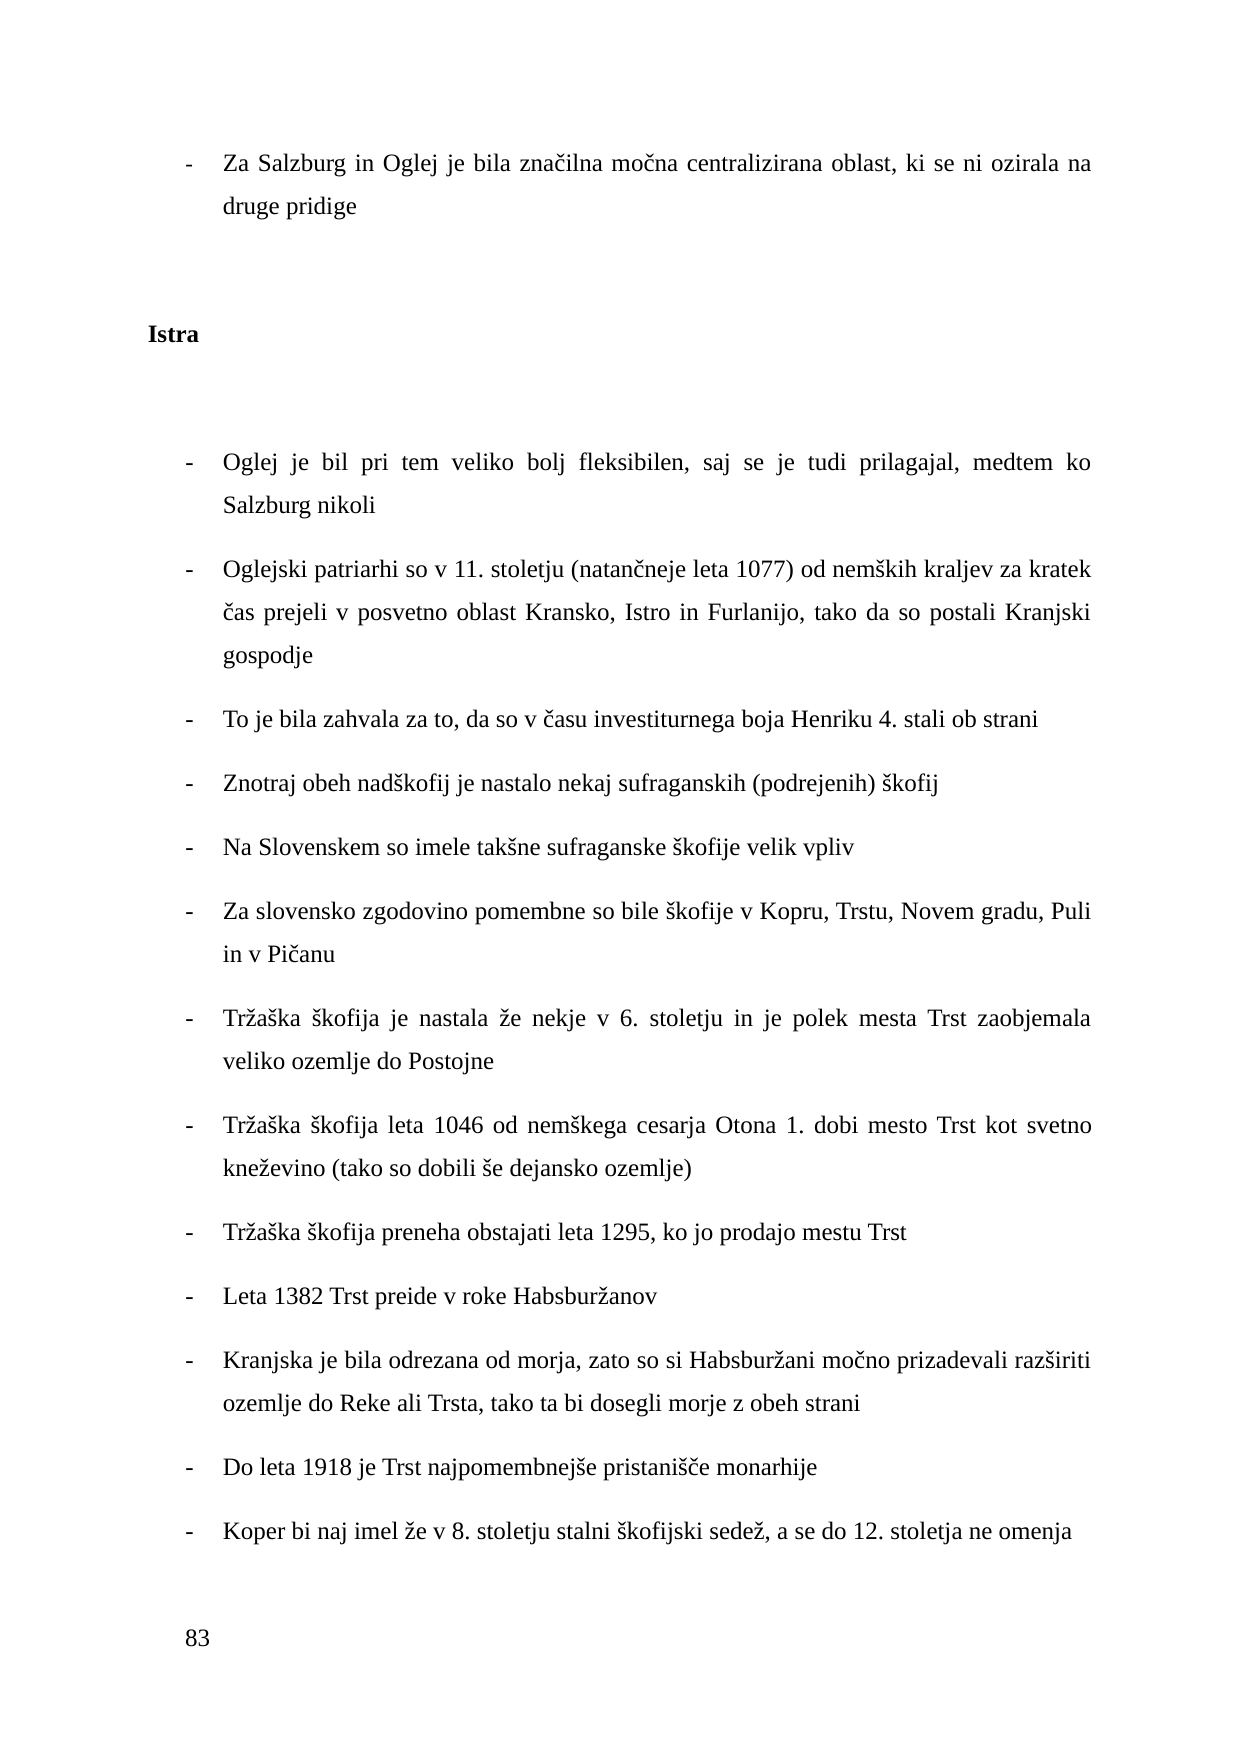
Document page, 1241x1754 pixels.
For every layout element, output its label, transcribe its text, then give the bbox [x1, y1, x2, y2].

list Oglejski patriarhi so v 11. stoletju (natančneje leta 1077) od nemških kraljev za kratek čas prejeli v posvetno oblast Kransko, Istro in Furlanijo, tako da so postali Kranjski gospodje [185, 554, 1093, 669]
list Oglej je bil pri tem veliko bolj fleksibilen, saj se je tudi prilagajal, medtem ko Salzburg nikoli [185, 447, 1093, 518]
list Znotraj obeh nadškofij je nastalo nekaj sufraganskih (podrejenih) škofij [185, 768, 1093, 797]
list Istra [148, 319, 1093, 347]
list Za slovensko zgodovino pomembne so bile škofije v Kopru, Trstu, Novem gradu, Puli in v Pičanu [185, 896, 1093, 968]
list Tržaška škofija je nastala že nekje v 6. stoletju in je polek mesta Trst zaobjemala veliko ozemlje do Postojne [185, 1003, 1093, 1075]
list Do leta 1918 je Trst najpomembnejše pristanišče monarhije [185, 1452, 1093, 1481]
list Tržaška škofija preneha obstajati leta 1295, ko jo prodajo mestu Trst [185, 1217, 1093, 1246]
list Za Salzburg in Oglej je bila značilna močna centralizirana oblast, ki se ni ozirala na druge pridige [185, 148, 1093, 219]
list To je bila zahvala za to, da so v času investiturnega boja Henriku 4. stali ob strani [185, 704, 1093, 733]
list Tržaška škofija leta 1046 od nemškega cesarja Otona 1. dobi mesto Trst kot svetno kneževino (tako so dobili še dejansko ozemlje) [185, 1110, 1093, 1182]
list Na Slovenskem so imele takšne sufraganske škofije velik vpliv [185, 832, 1093, 861]
list Leta 1382 Trst preide v roke Habsburžanov [185, 1281, 1093, 1310]
list Kranjska je bila odrezana od morja, zato so si Habsburžani močno prizadevali razširiti ozemlje do Reke ali Trsta, tako ta bi dosegli morje z obeh strani [185, 1345, 1093, 1417]
list Koper bi naj imel že v 8. stoletju stalni škofijski sedež, a se do 12. stoletja ne omenja [185, 1516, 1093, 1545]
